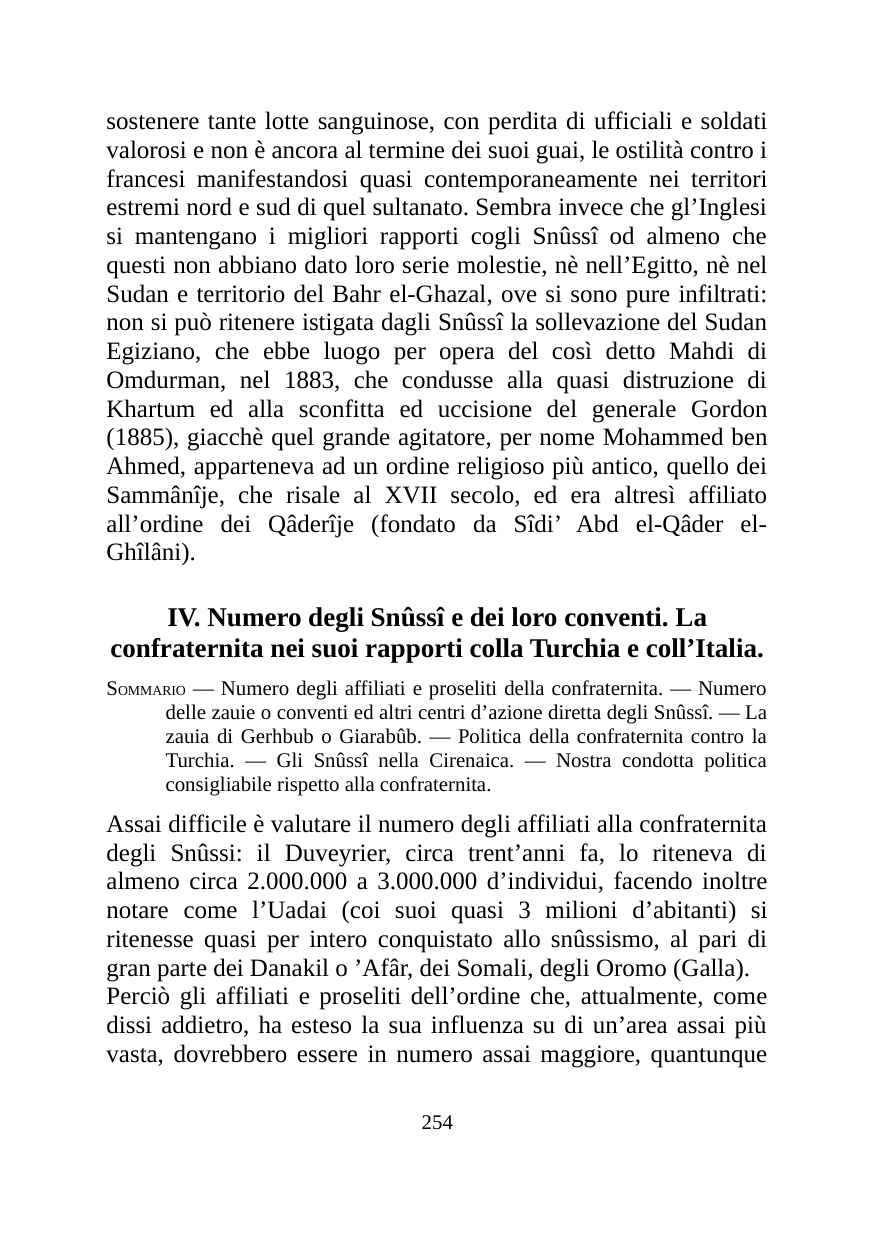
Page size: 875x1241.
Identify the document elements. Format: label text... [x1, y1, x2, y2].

text sostenere tante lotte sanguinose, con perdita di ufficiali e soldati valorosi e non è ancora al termine dei suoi guai, le ostilità contro i francesi manifestandosi quasi contemporaneamente nei territori estremi nord e sud di quel sultanato. Sembra invece che gl’Inglesi si mantengano i migliori rapporti cogli Snûssî od almeno che questi non abbiano dato loro serie molestie, nè nell’Egitto, nè nel Sudan e territorio del Bahr el-Ghazal, ove si sono pure infiltrati: non si può ritenere istigata dagli Snûssî la sollevazione del Sudan Egiziano, che ebbe luogo per opera del così detto Mahdi di Omdurman, nel 1883, che condusse alla quasi distruzione di Khartum ed alla sconfitta ed uccisione del generale Gordon (1885), giacchè quel grande agitatore, per nome Mohammed ben Ahmed, apparteneva ad un ordine religioso più antico, quello dei Sammânîje, che risale al XVII secolo, ed era altresì affiliato all’ordine dei Qâderîje (fondato da Sîdi’ Abd el-Qâder el-Ghîlâni). [106, 106, 768, 566]
text IV. Numero degli Snûssî e dei loro conventi. La confraternita nei suoi rapporti colla Turchia e coll’Italia. [106, 601, 768, 663]
text Sommario — Numero degli affiliati e proseliti della confraternita. — Numero delle zauie o conventi ed altri centri d’azione diretta degli Snûssî. — La zauia di Gerhbub o Giarabûb. — Politica della confraternita contro la Turchia. — Gli Snûssî nella Cirenaica. — Nostra condotta politica consigliabile rispetto alla confraternita. [106, 676, 768, 796]
text Perciò gli affiliati e proseliti dell’ordine che, attualmente, come dissi addietro, ha esteso la sua influenza su di un’area assai più vasta, dovrebbero essere in numero assai maggiore, quantunque [106, 981, 768, 1068]
text Assai difficile è valutare il numero degli affiliati alla confraternita degli Snûssi: il Duveyrier, circa trent’anni fa, lo riteneva di almeno circa 2.000.000 a 3.000.000 d’individui, facendo inoltre notare come l’Uadai (coi suoi quasi 3 milioni d’abitanti) si ritenesse quasi per intero conquistato allo snûssismo, al pari di gran parte dei Danakil o ’Afâr, dei Somali, degli Oromo (Galla). [106, 809, 768, 981]
